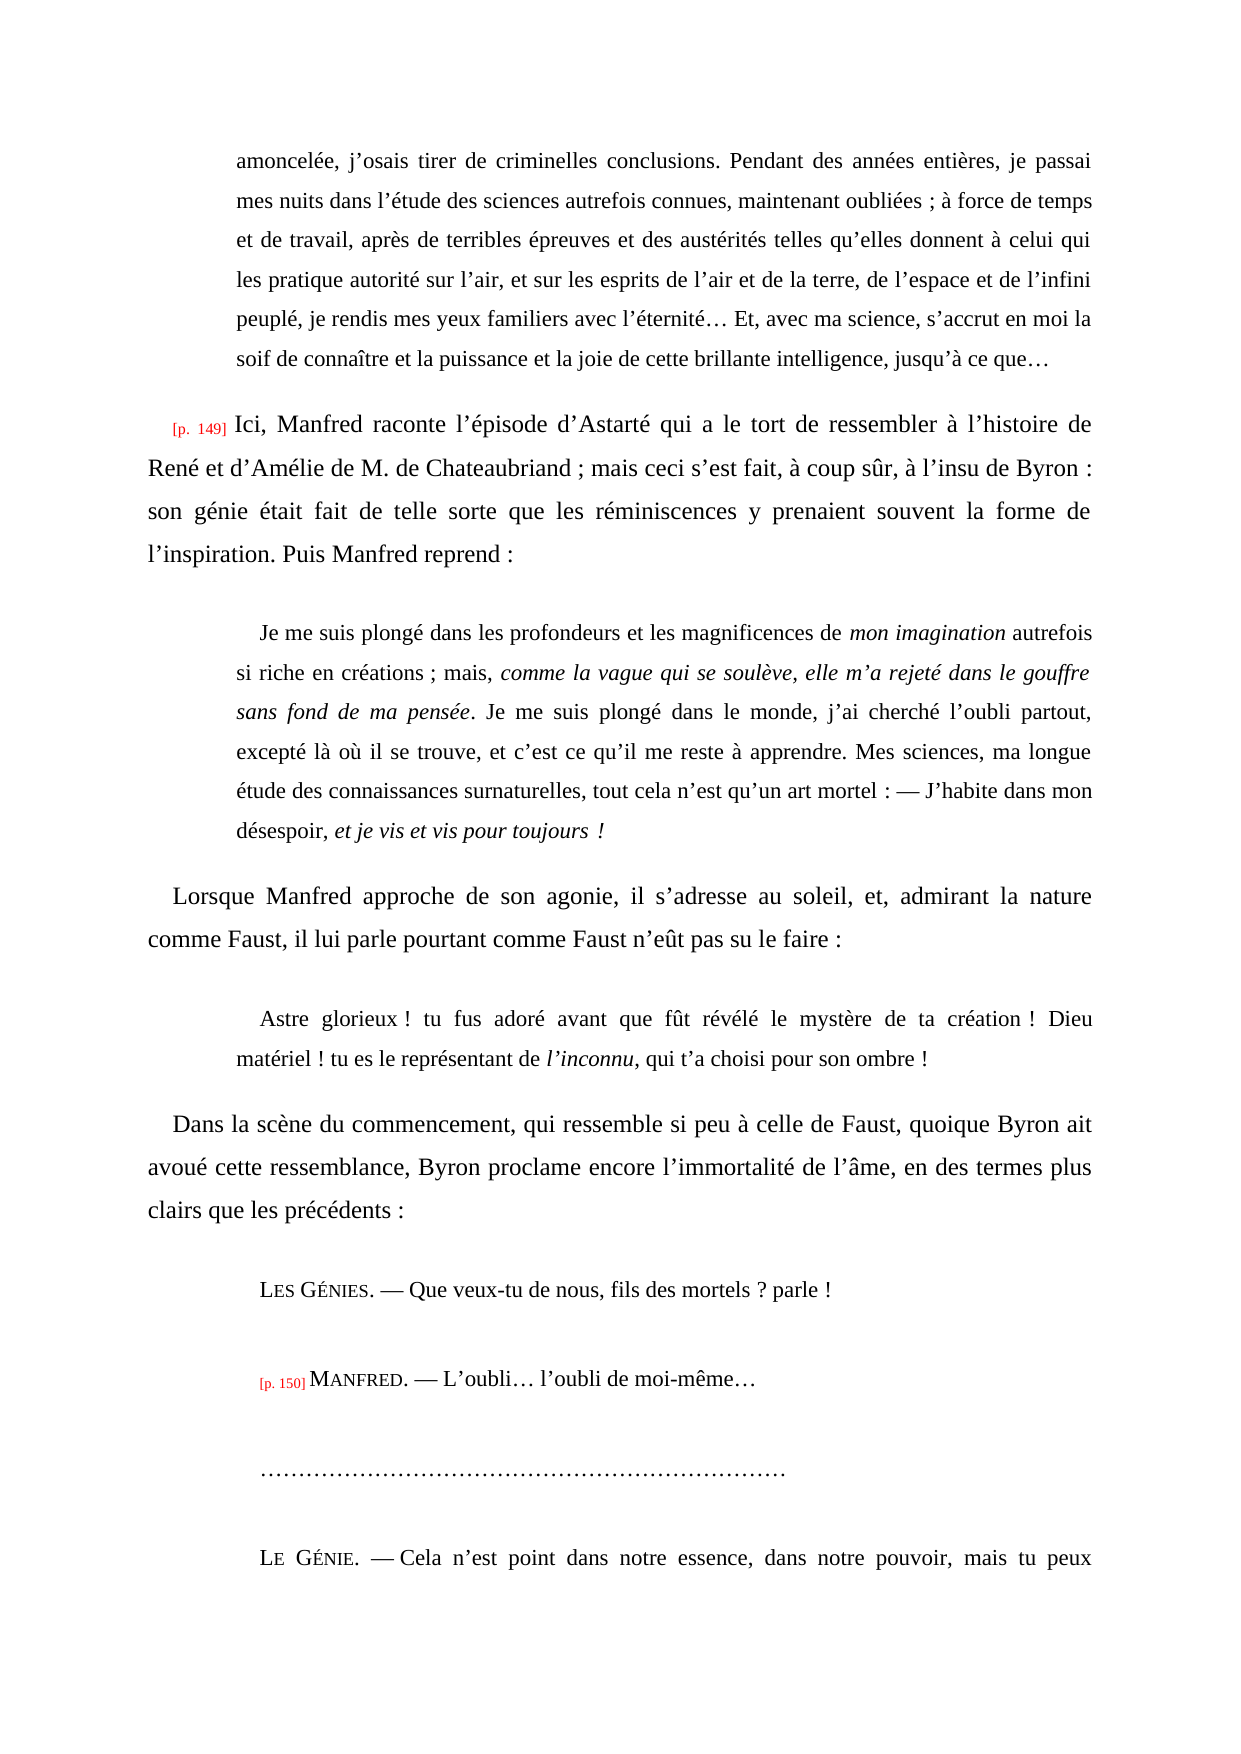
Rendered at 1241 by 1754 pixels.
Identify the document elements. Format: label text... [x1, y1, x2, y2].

text Je me suis plongé dans les profondeurs et les magnificences de mon imagination autrefois si riche en créations ; mais, comme la vague qui se soulève, elle m’a rejeté dans le gouffre sans fond de ma pensée. Je me suis plongé dans le monde, j’ai cherché l’oubli partout, excepté là où il se trouve, et c’est ce qu’il me reste à apprendre. Mes sciences, ma longue étude des connaissances surnaturelles, tout cela n’est qu’un art mortel : — J’habite dans mon désespoir, et je vis et vis pour toujours ! [236, 619, 1093, 843]
text [p. 150] Manfred. — L’oubli… l’oubli de moi-même… [236, 1365, 1093, 1392]
text Dans la scène du commencement, qui ressemble si peu à celle de Faust, quoique Byron ait avoué cette ressemblance, Byron proclame encore l’immortalité de l’âme, en des termes plus clairs que les précédents : [148, 1109, 1093, 1224]
text [p. 149] Ici, Manfred raconte l’épisode d’Astarté qui a le tort de ressembler à l’histoire de René et d’Amélie de M. de Chateaubriand ; mais ceci s’est fait, à coup sûr, à l’insu de Byron : son génie était fait de telle sorte que les réminiscences y prenaient souvent la forme de l’inspiration. Puis Manfred reprend : [148, 409, 1093, 568]
text …………………………………………………………… [236, 1455, 1093, 1481]
text Les Génies. — Que veux-tu de nous, fils des mortels ? parle ! [236, 1276, 1093, 1302]
text Lorsque Manfred approche de son agonie, il s’adresse au soleil, et, admirant la nature comme Faust, il lui parle pourtant comme Faust n’eût pas su le faire : [148, 881, 1093, 953]
text Le Génie. — Cela n’est point dans notre essence, dans notre pouvoir, mais tu peux [236, 1544, 1093, 1571]
text amoncelée, j’osais tirer de criminelles conclusions. Pendant des années entières, je passai mes nuits dans l’étude des sciences autrefois connues, maintenant oubliées ; à force de temps et de travail, après de terribles épreuves et des austérités telles qu’elles donnent à celui qui les pratique autorité sur l’air, et sur les esprits de l’air et de la terre, de l’espace et de l’infini peuplé, je rendis mes yeux familiers avec l’éternité… Et, avec ma science, s’accrut en moi la soif de connaître et la puissance et la joie de cette brillante intelligence, jusqu’à ce que… [236, 148, 1093, 371]
text Astre glorieux ! tu fus adoré avant que fût révélé le mystère de ta création ! Dieu matériel ! tu es le représentant de l’inconnu, qui t’a choisi pour son ombre ! [236, 1005, 1093, 1071]
